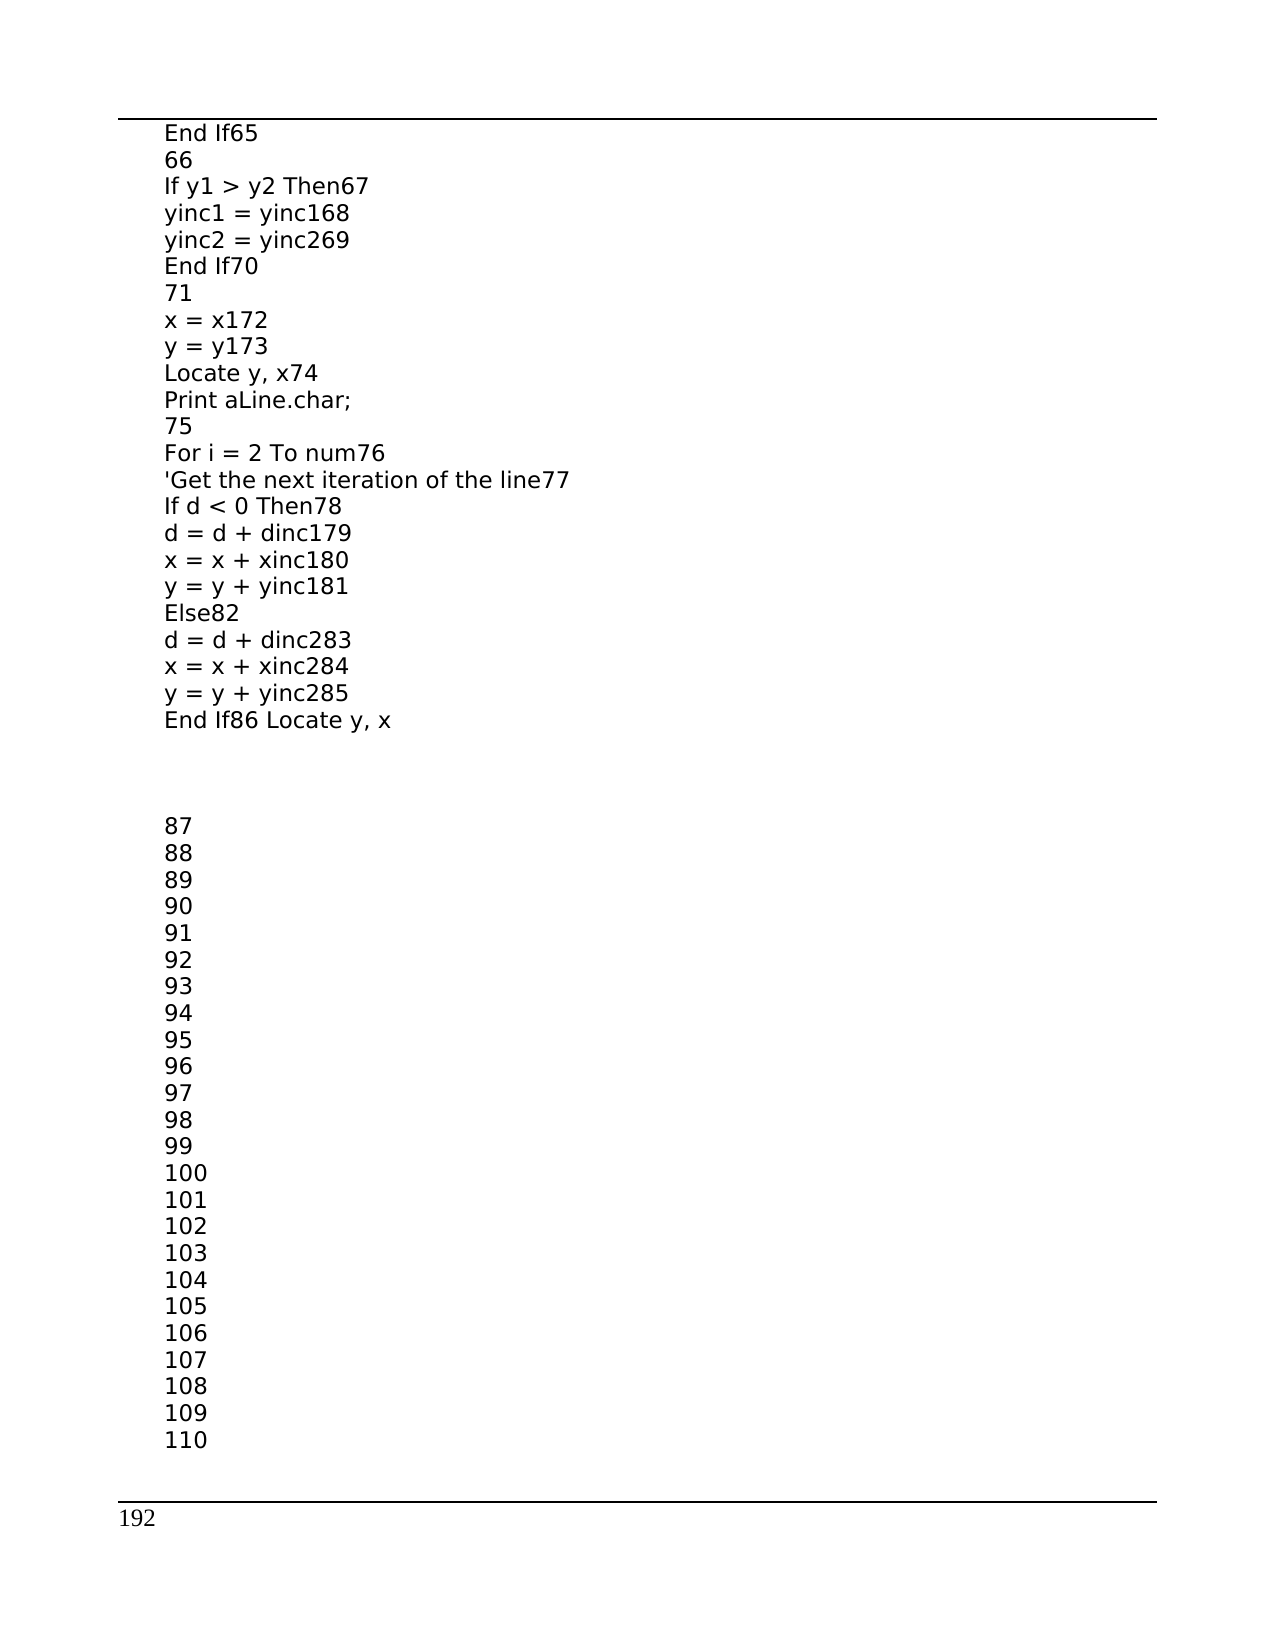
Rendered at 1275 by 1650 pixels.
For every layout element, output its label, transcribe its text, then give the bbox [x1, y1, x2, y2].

text End If65 [118, 120, 1157, 147]
text If d < 0 Then78 [118, 493, 1157, 520]
text 90 [118, 893, 1157, 920]
text 92 [118, 947, 1157, 973]
text 101 [118, 1187, 1157, 1213]
text 109 [118, 1400, 1157, 1427]
text 100 [118, 1160, 1157, 1187]
text If y1 > y2 Then67 [118, 173, 1157, 200]
text x = x + xinc180 [118, 547, 1157, 573]
text 66 [118, 147, 1157, 173]
text 87 [118, 813, 1157, 840]
text Print aLine.char; [118, 387, 1157, 413]
text y = y173 [118, 333, 1157, 360]
text 89 [118, 867, 1157, 893]
text 91 [118, 920, 1157, 947]
text y = y + yinc285 [118, 680, 1157, 707]
text d = d + dinc179 [118, 520, 1157, 547]
text 96 [118, 1053, 1157, 1080]
text End If86 Locate y, x [118, 707, 1157, 733]
text 108 [118, 1373, 1157, 1400]
text 103 [118, 1240, 1157, 1267]
text 102 [118, 1213, 1157, 1240]
text 88 [118, 840, 1157, 867]
text 110 [118, 1427, 1157, 1453]
text 94 [118, 1000, 1157, 1027]
text yinc2 = yinc269 [118, 227, 1157, 253]
text d = d + dinc283 [118, 627, 1157, 653]
text 97 [118, 1080, 1157, 1107]
text 75 [118, 413, 1157, 440]
text 104 [118, 1267, 1157, 1293]
text 'Get the next iteration of the line77 [118, 467, 1157, 493]
text Else82 [118, 600, 1157, 627]
text End If70 [118, 253, 1157, 280]
text 106 [118, 1320, 1157, 1347]
text 95 [118, 1027, 1157, 1053]
text x = x172 [118, 307, 1157, 333]
text 93 [118, 973, 1157, 1000]
text 71 [118, 280, 1157, 307]
text Locate y, x74 [118, 360, 1157, 387]
text 98 [118, 1107, 1157, 1133]
text yinc1 = yinc168 [118, 200, 1157, 227]
text 107 [118, 1347, 1157, 1373]
text y = y + yinc181 [118, 573, 1157, 600]
text 99 [118, 1133, 1157, 1160]
text 105 [118, 1293, 1157, 1320]
text x = x + xinc284 [118, 653, 1157, 680]
text For i = 2 To num76 [118, 440, 1157, 467]
